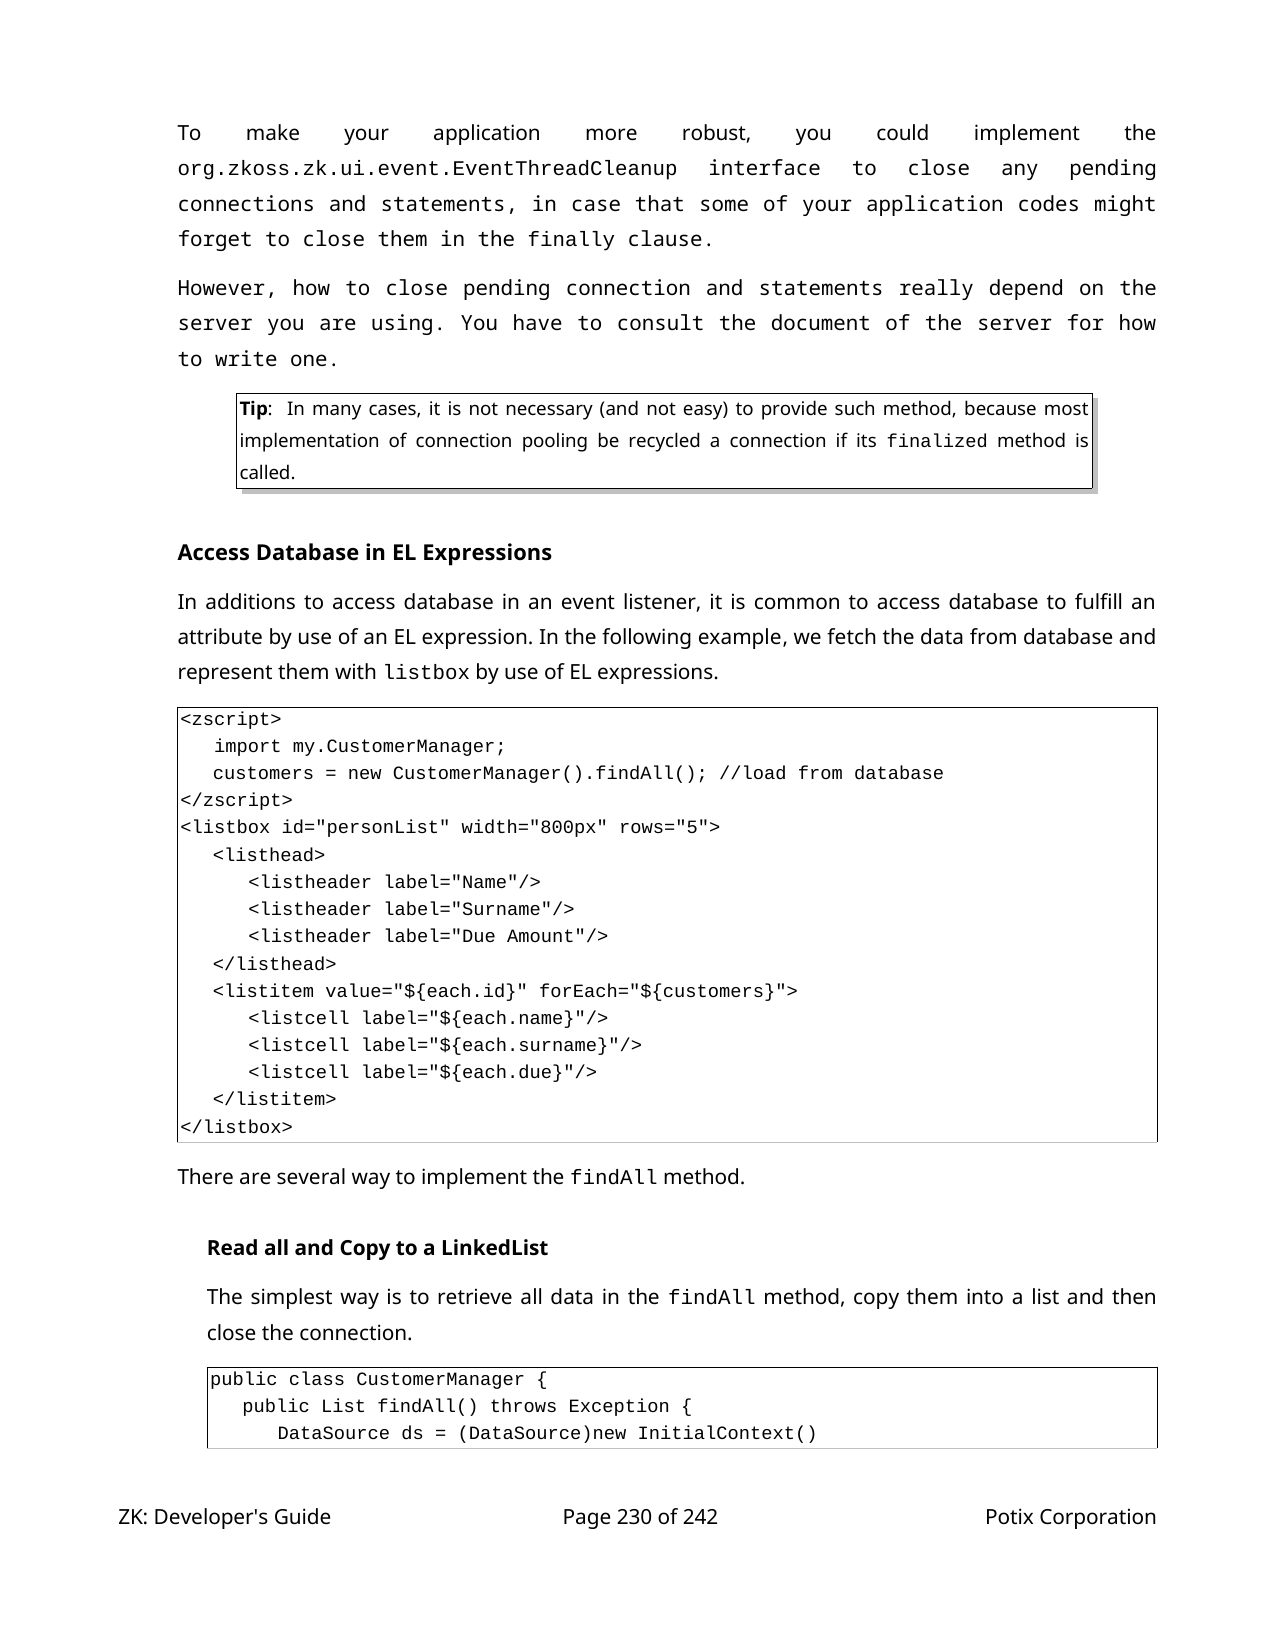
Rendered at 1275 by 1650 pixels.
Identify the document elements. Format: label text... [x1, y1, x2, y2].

text <listcell label="${each.name}"/> [178, 1006, 1157, 1030]
text </listitem> [178, 1087, 1157, 1112]
text DataSource ds = (DataSource)new InitialContext() [208, 1421, 1157, 1448]
text However, how to close pending connection and statements really depend on the server you are using. You have to consult the document of the server for how to write one. [177, 273, 1157, 372]
text public List findAll() throws Exception { [208, 1394, 1157, 1418]
text In additions to access database in an event listener, it is common to access database to fulfill an attribute by use of an EL expression. In the following example, we fetch the data from database and represent them with listbox by use of EL expressions. [177, 587, 1157, 686]
text <listheader label="Due Amount"/> [178, 924, 1157, 948]
text </listbox> [178, 1114, 1157, 1142]
text <listcell label="${each.due}"/> [178, 1060, 1157, 1084]
text <listhead> [178, 843, 1157, 867]
text <listitem value="${each.id}" forEach="${customers}"> [178, 978, 1157, 1003]
text <listcell label="${each.surname}"/> [178, 1033, 1157, 1057]
text <listbox id="personList" width="800px" rows="5"> [178, 815, 1157, 840]
text <listheader label="Surname"/> [178, 897, 1157, 921]
text public class CustomerManager { [208, 1368, 1157, 1391]
text </listhead> [178, 951, 1157, 976]
text There are several way to implement the findAll method. [177, 1162, 1157, 1191]
text <zscript> [178, 708, 1157, 731]
text import my.CustomerManager; [178, 734, 1157, 758]
text Tip: In many cases, it is not necessary (and not easy) to provide such method, because most implementation of connection pooling be recycled a connection if its finalized method is called. [237, 394, 1092, 488]
subtitle Read all and Copy to a LinkedList [207, 1233, 1157, 1262]
text To make your application more robust, you could implement the org.zkoss.zk.ui.event.EventThreadCleanup interface to close any pending connections and statements, in case that some of your application codes might forget to close them in the finally clause. [177, 118, 1157, 253]
text The simplest way is to retrieve all data in the findAll method, copy them into a list and then close the connection. [207, 1282, 1157, 1346]
text customers = new CustomerManager().findAll(); //load from database [178, 761, 1157, 785]
text </zscript> [178, 788, 1157, 812]
text <listheader label="Name"/> [178, 870, 1157, 894]
subtitle Access Database in EL Expressions [177, 536, 1157, 566]
